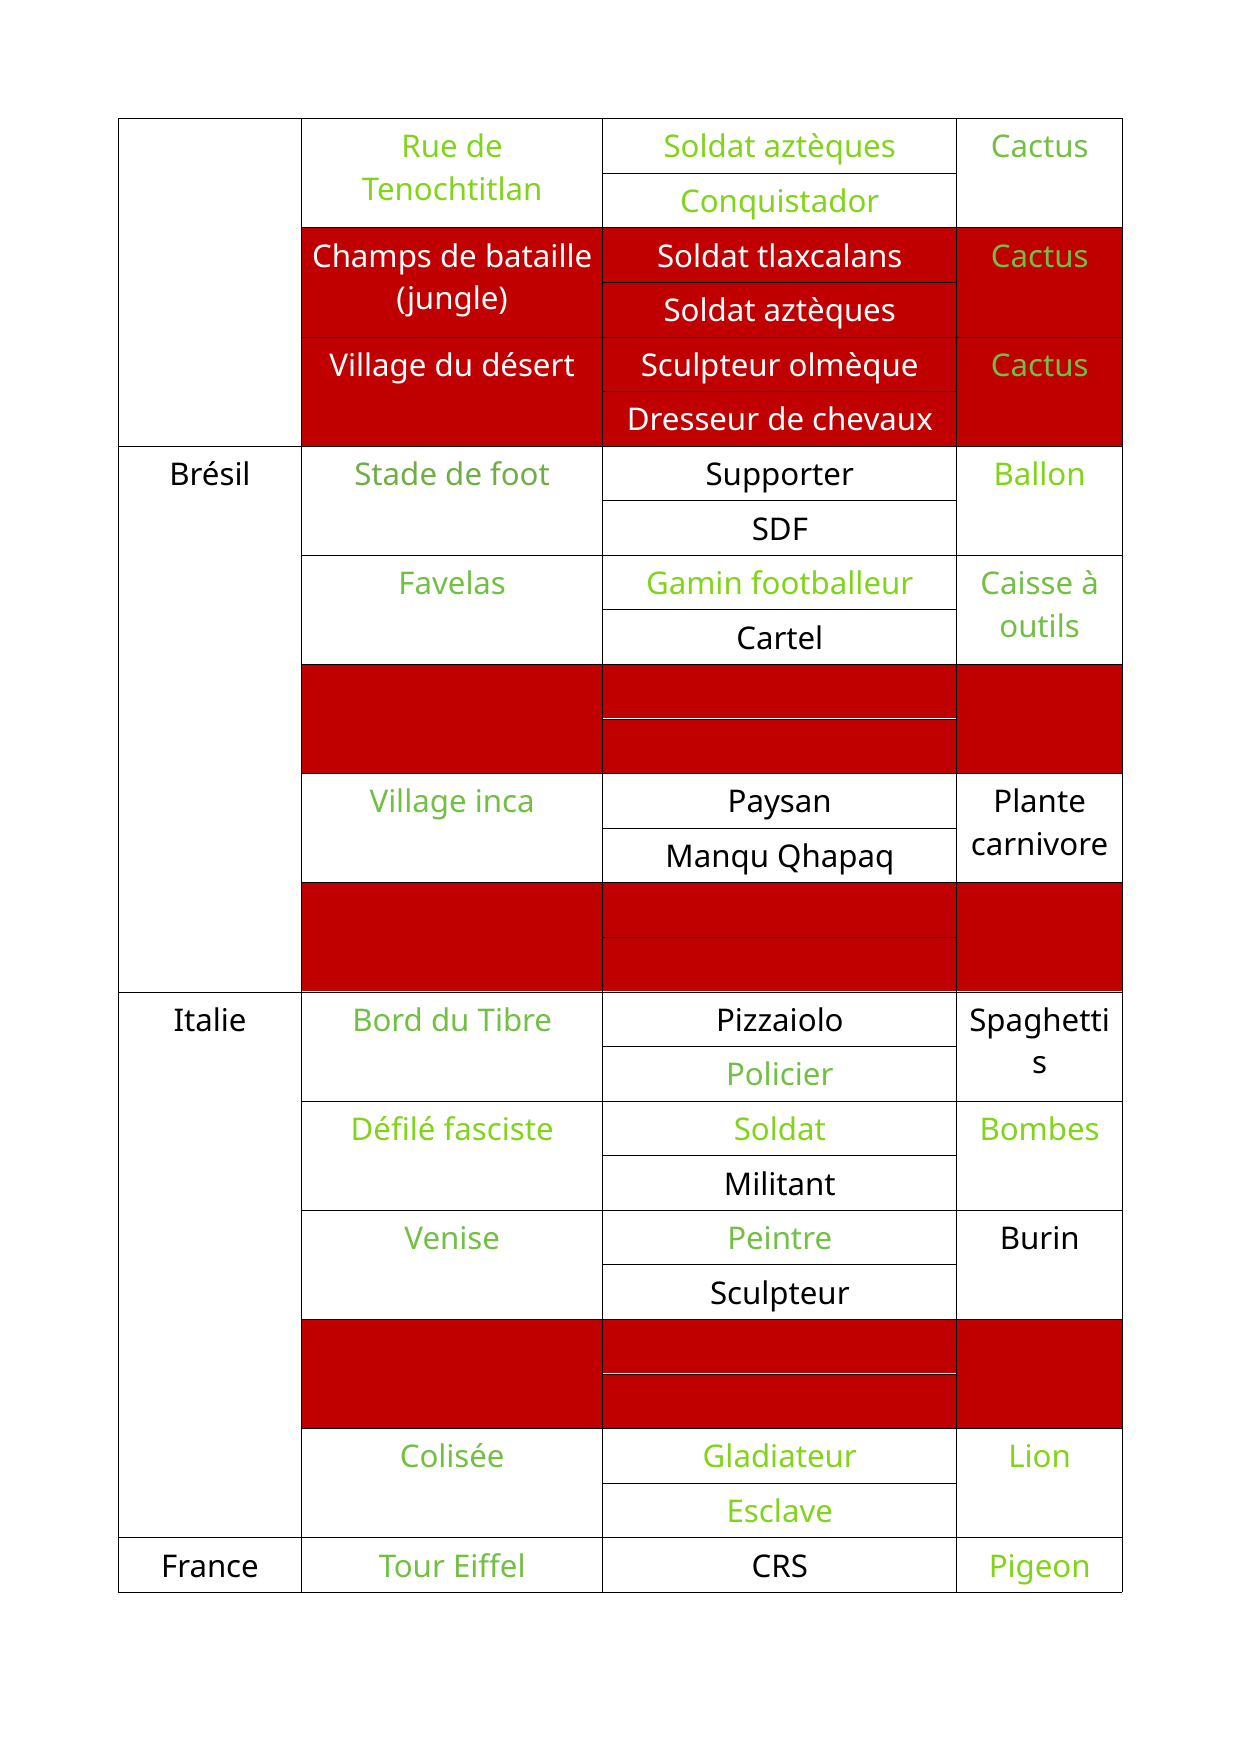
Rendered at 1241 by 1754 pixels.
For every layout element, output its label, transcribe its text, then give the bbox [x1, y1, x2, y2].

table_cell Pigeon [957, 1538, 1122, 1592]
table_cell [603, 883, 956, 937]
table_cell Gladiateur [603, 1429, 956, 1483]
table_cell Paysan [603, 774, 956, 828]
table_cell Gamin footballeur [603, 556, 956, 609]
table_cell Conquistador [603, 174, 956, 227]
table_cell Soldat [603, 1102, 956, 1155]
table_cell [603, 665, 956, 718]
table_cell Policier [603, 1047, 956, 1101]
table_cell [302, 1320, 602, 1428]
table_cell CRS [603, 1538, 956, 1592]
table_cell [603, 938, 956, 991]
table_cell Soldat tlaxcalans [603, 228, 956, 282]
table_cell [302, 883, 602, 991]
table_cell Cactus [957, 338, 1122, 446]
table_cell Manqu Qhapaq [603, 829, 956, 882]
table_cell Cartel [603, 610, 956, 664]
table_cell Bord du Tibre [302, 993, 602, 1101]
table_cell Spaghettis [957, 993, 1122, 1101]
table_cell Dresseur de chevaux [603, 392, 956, 446]
table_cell Sculpteur [603, 1265, 956, 1319]
table_cell Stade de foot [302, 447, 602, 555]
table_cell Favelas [302, 556, 602, 664]
table_cell Cactus [957, 119, 1122, 227]
table_cell SDF [603, 501, 956, 555]
table_cell Supporter [603, 447, 956, 500]
table_cell Soldat aztèques [603, 283, 956, 336]
table_cell [302, 665, 602, 773]
table_cell Cactus [957, 228, 1122, 336]
table_cell Esclave [603, 1484, 956, 1537]
table_cell Tour Eiffel [302, 1538, 602, 1592]
table_cell [957, 1320, 1122, 1428]
table_cell Champs de bataille (jungle) [302, 228, 602, 336]
table_cell France [119, 1538, 301, 1592]
table_cell Brésil [119, 447, 301, 991]
table_cell Sculpteur olmèque [603, 338, 956, 391]
table_cell [603, 720, 956, 773]
table_cell Caisse à outils [957, 556, 1122, 664]
table_cell Rue de Tenochtitlan [302, 119, 602, 227]
table_cell Venise [302, 1211, 602, 1319]
table_cell [957, 883, 1122, 991]
table_cell Lion [957, 1429, 1122, 1537]
table_cell Pizzaiolo [603, 993, 956, 1046]
table_cell Peintre [603, 1211, 956, 1264]
table_cell [603, 1375, 956, 1428]
table_cell Bombes [957, 1102, 1122, 1210]
table_cell Défilé fasciste [302, 1102, 602, 1210]
table_cell Ballon [957, 447, 1122, 555]
table_cell Burin [957, 1211, 1122, 1319]
table_cell [119, 119, 301, 446]
table_cell Soldat aztèques [603, 119, 956, 173]
table_cell Militant [603, 1156, 956, 1210]
table_cell Village inca [302, 774, 602, 882]
table_cell Italie [119, 993, 301, 1537]
table_cell Plante carnivore [957, 774, 1122, 882]
table_cell Colisée [302, 1429, 602, 1537]
table_cell [603, 1320, 956, 1373]
table_cell [957, 665, 1122, 773]
table_cell Village du désert [302, 338, 602, 446]
